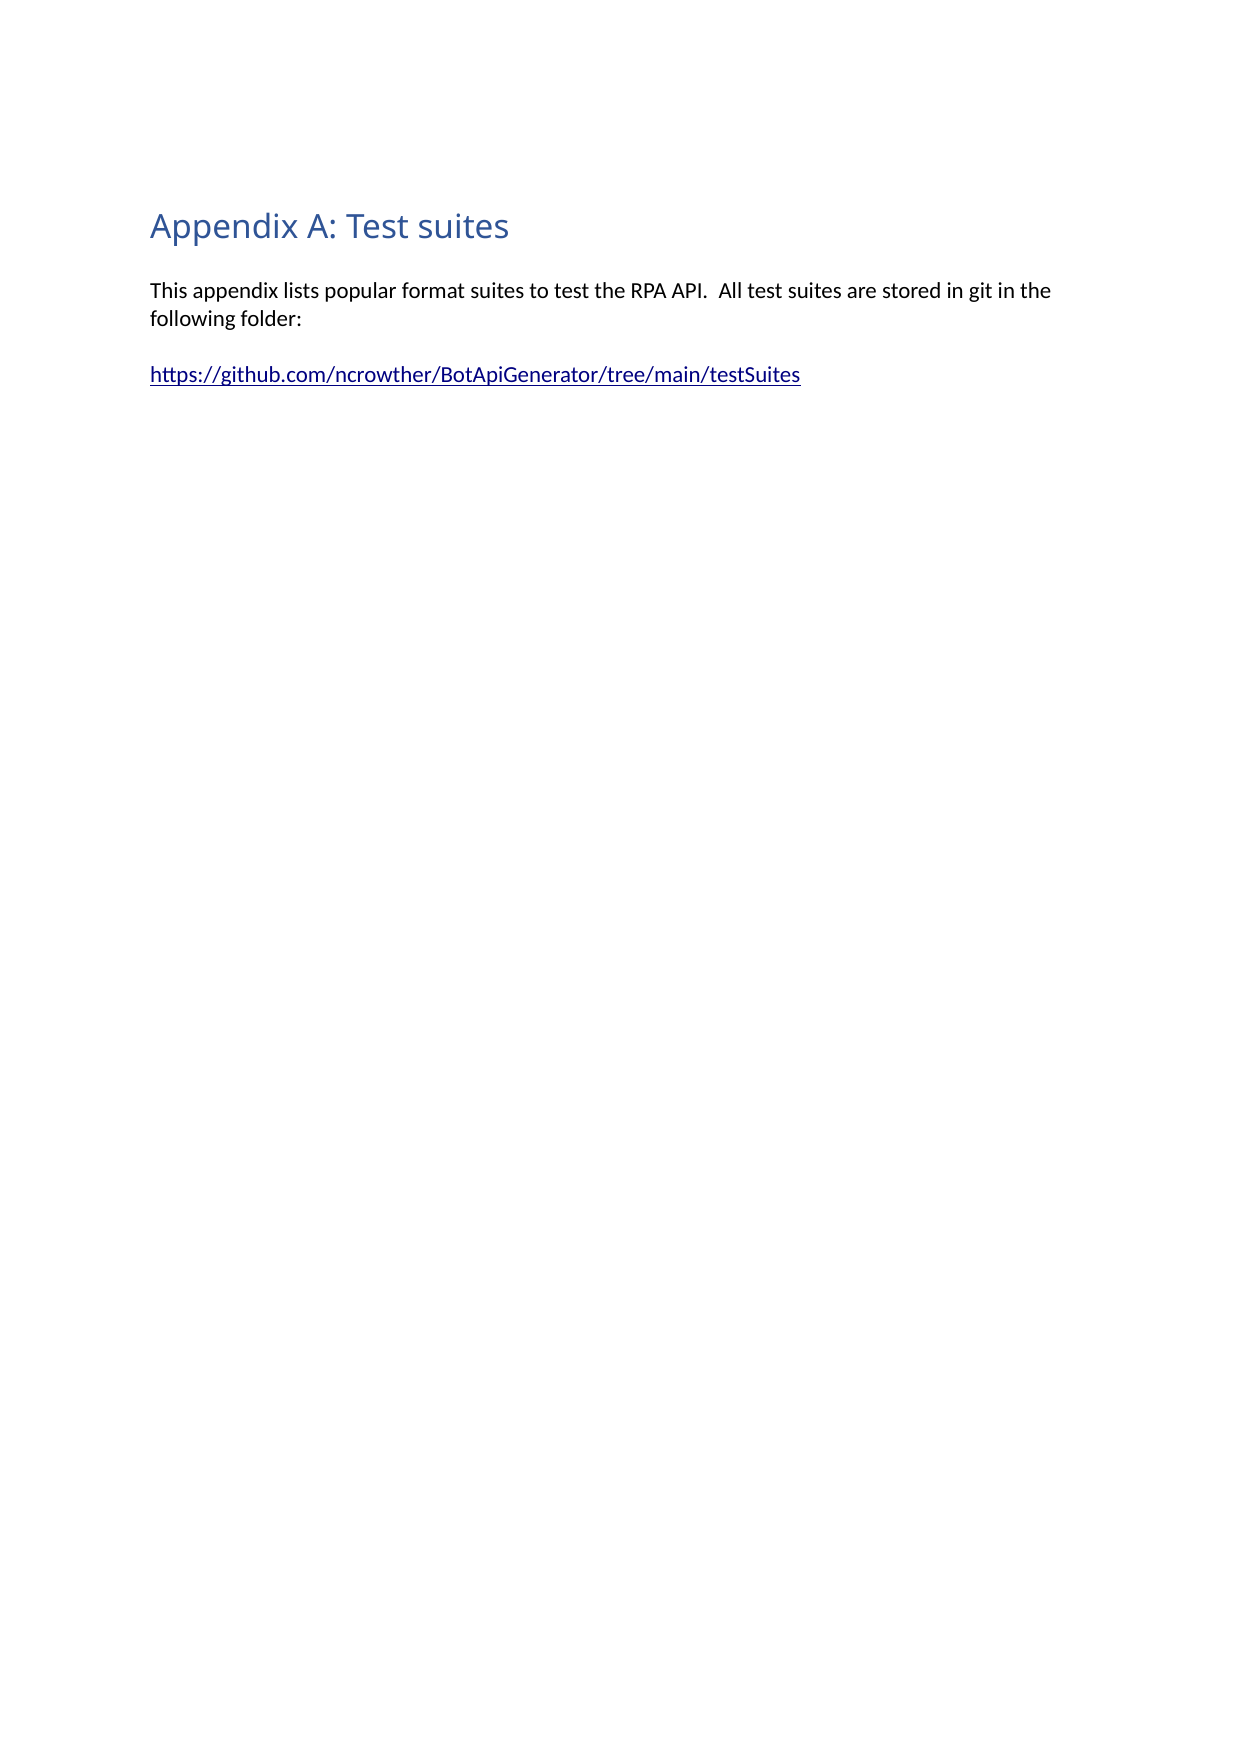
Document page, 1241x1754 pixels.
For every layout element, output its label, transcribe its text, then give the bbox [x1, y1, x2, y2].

text This appendix lists popular format suites to test the RPA API. All test suites are stored in git in the following folder: [150, 276, 1090, 332]
subtitle Appendix A: Test suites [150, 203, 1090, 248]
text https://github.com/ncrowther/BotApiGenerator/tree/main/testSuites [150, 361, 1090, 388]
